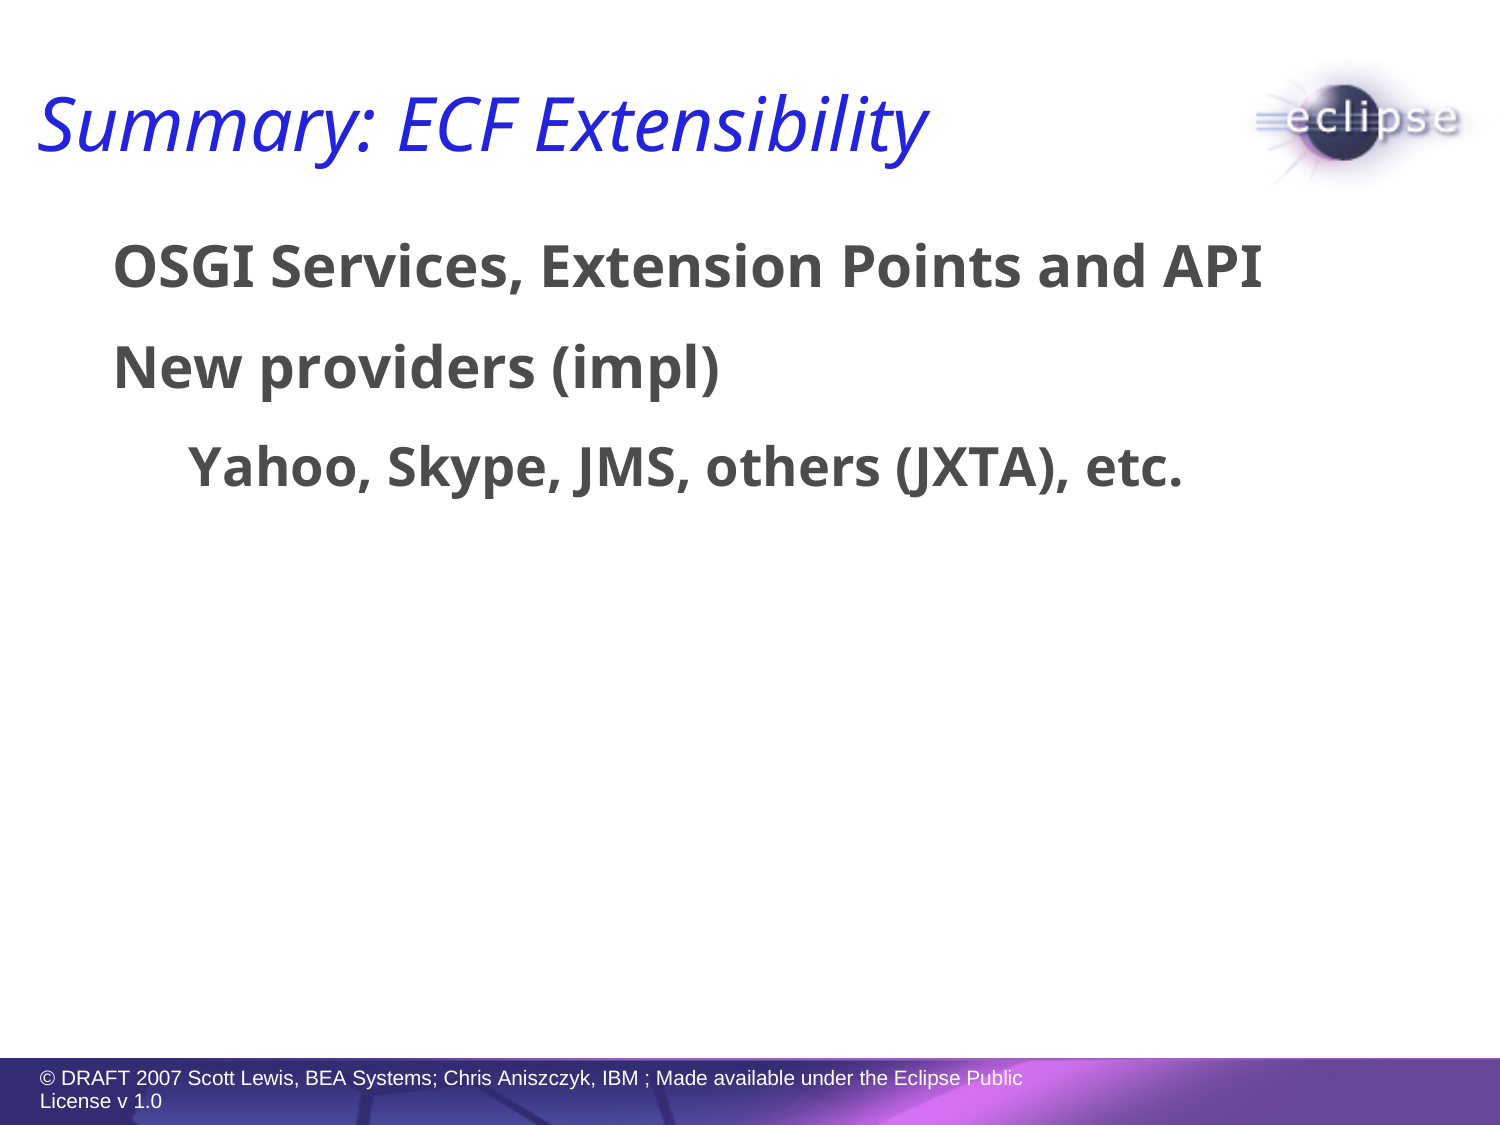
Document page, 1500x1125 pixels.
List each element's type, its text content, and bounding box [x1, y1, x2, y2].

picture [0, 1058, 1500, 1125]
picture [1222, 60, 1500, 191]
title Summary: ECF Extensibility [37, 78, 1234, 170]
list OSGI Services, Extension Points and API New providers (impl) Yahoo, Skype, JMS, others (JXTA), etc. [112, 224, 1388, 1006]
